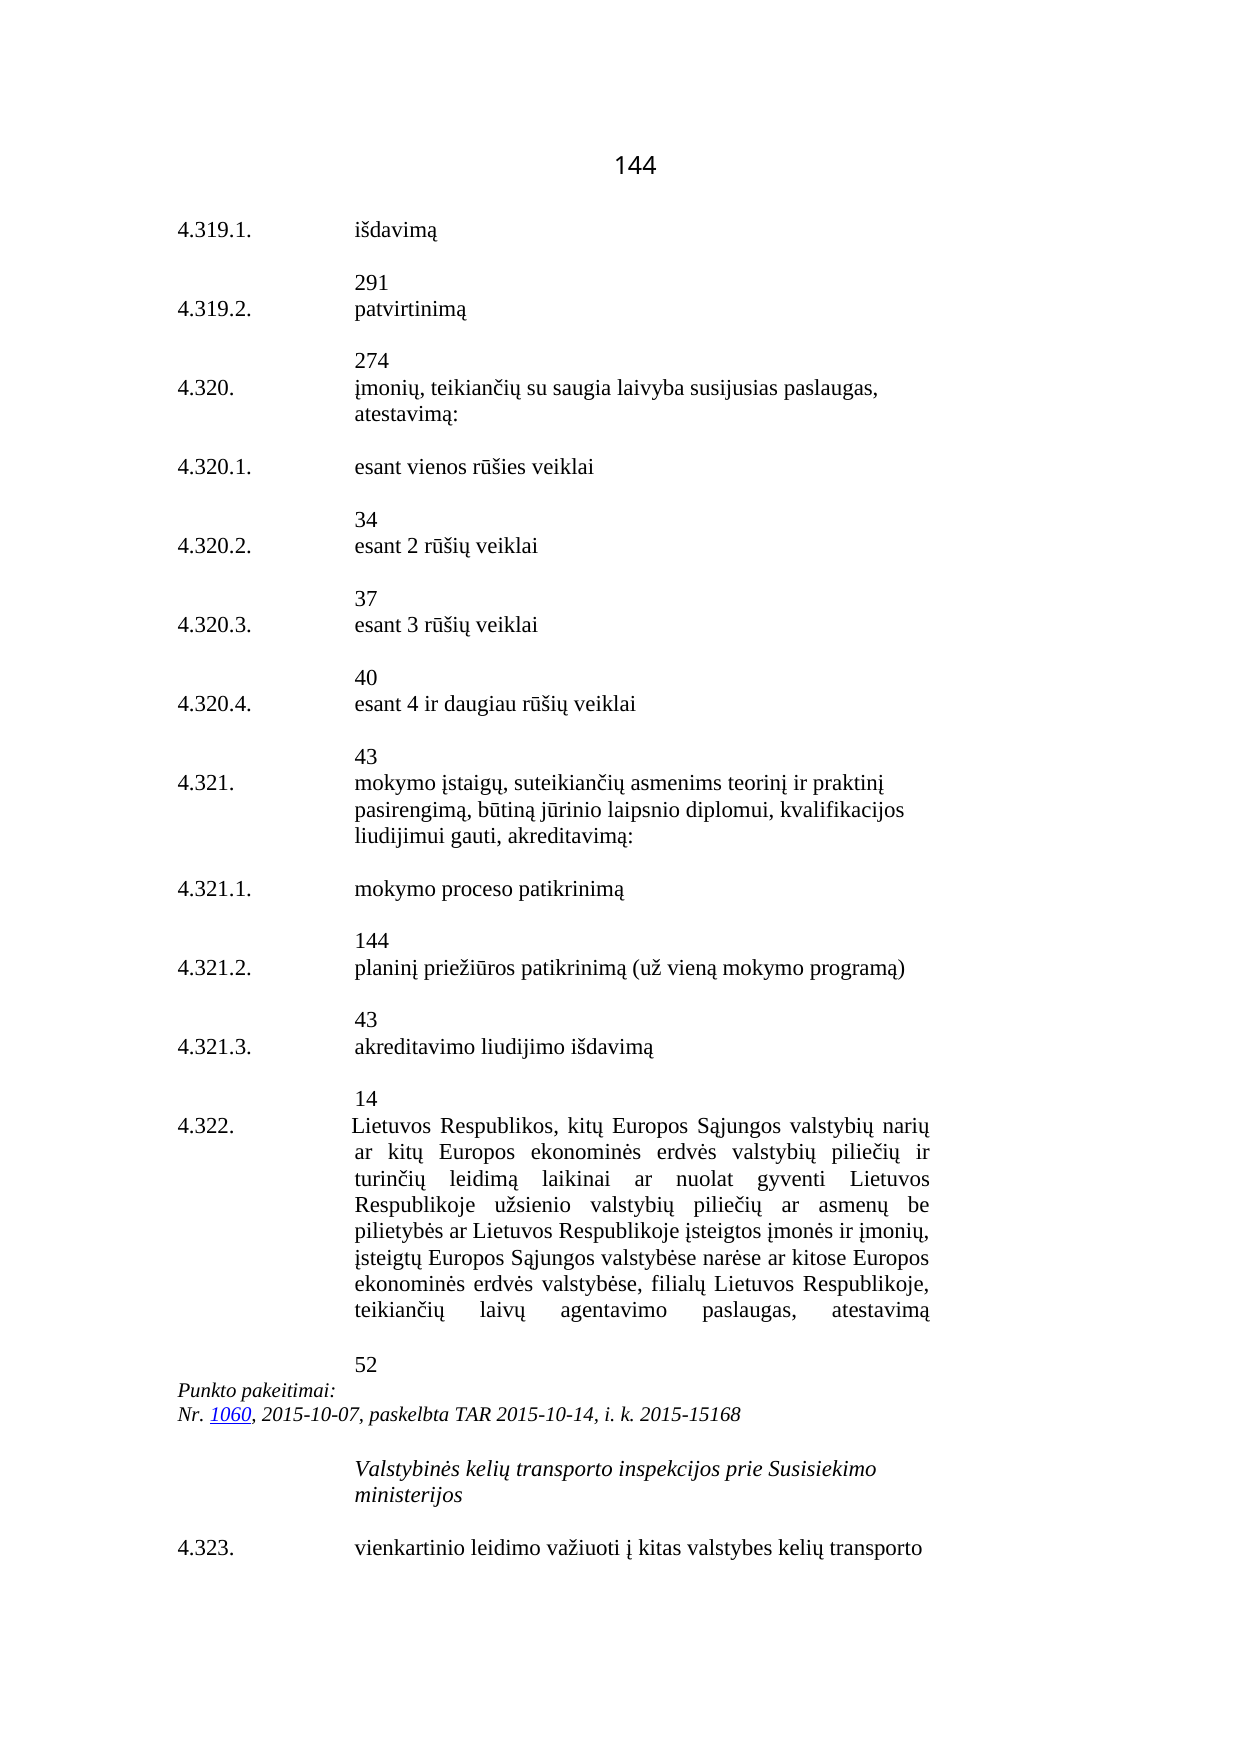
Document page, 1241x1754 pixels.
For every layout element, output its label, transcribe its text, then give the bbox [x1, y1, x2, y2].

text 4.320. įmonių, teikiančių su saugia laivyba susijusias paslaugas, [177, 374, 945, 400]
text 4.319.2. patvirtinimą 274 [177, 295, 945, 374]
text 4.323. vienkartinio leidimo važiuoti į kitas valstybes kelių transporto [177, 1534, 945, 1560]
text liudijimui gauti, akreditavimą: [354, 822, 945, 875]
text 4.320.4. esant 4 ir daugiau rūšių veiklai 43 [177, 690, 945, 769]
text Nr. 1060, 2015-10-07, paskelbta TAR 2015-10-14, i. k. 2015-15168 [177, 1402, 1093, 1426]
text 4.320.2. esant 2 rūšių veiklai 37 [177, 532, 945, 611]
text atestavimą: [354, 400, 945, 453]
text Valstybinės kelių transporto inspekcijos prie Susisiekimo ministerijos [354, 1455, 945, 1534]
text 4.320.3. esant 3 rūšių veiklai 40 [177, 611, 945, 690]
text 4.322. Lietuvos Respublikos, kitų Europos Sąjungos valstybių narių ar kitų Europos ekonominės erdvės valstybių piliečių ir turinčių leidimą laikinai ar nuolat gyventi Lietuvos Respublikoje užsienio valstybių piliečių ar asmenų be pilietybės ar Lietuvos Respublikoje įsteigtos įmonės ir įmonių, įsteigtų Europos Sąjungos valstybėse narėse ar kitose Europos ekonominės erdvės valstybėse, filialų Lietuvos Respublikoje, teikiančių laivų agentavimo paslaugas, atestavimą 52 [177, 1112, 930, 1378]
text 4.321.3. akreditavimo liudijimo išdavimą 14 [177, 1033, 945, 1112]
text 4.319.1. išdavimą 291 [177, 216, 945, 295]
text pasirengimą, būtiną jūrinio laipsnio diplomui, kvalifikacijos [354, 796, 945, 822]
text 4.320.1. esant vienos rūšies veiklai 34 [177, 453, 945, 532]
text 4.321.2. planinį priežiūros patikrinimą (už vieną mokymo programą) 43 [177, 954, 945, 1033]
text 4.321.1. mokymo proceso patikrinimą 144 [177, 875, 945, 954]
text 4.321. mokymo įstaigų, suteikiančių asmenims teorinį ir praktinį [177, 769, 945, 796]
text Punkto pakeitimai: [177, 1378, 1093, 1402]
